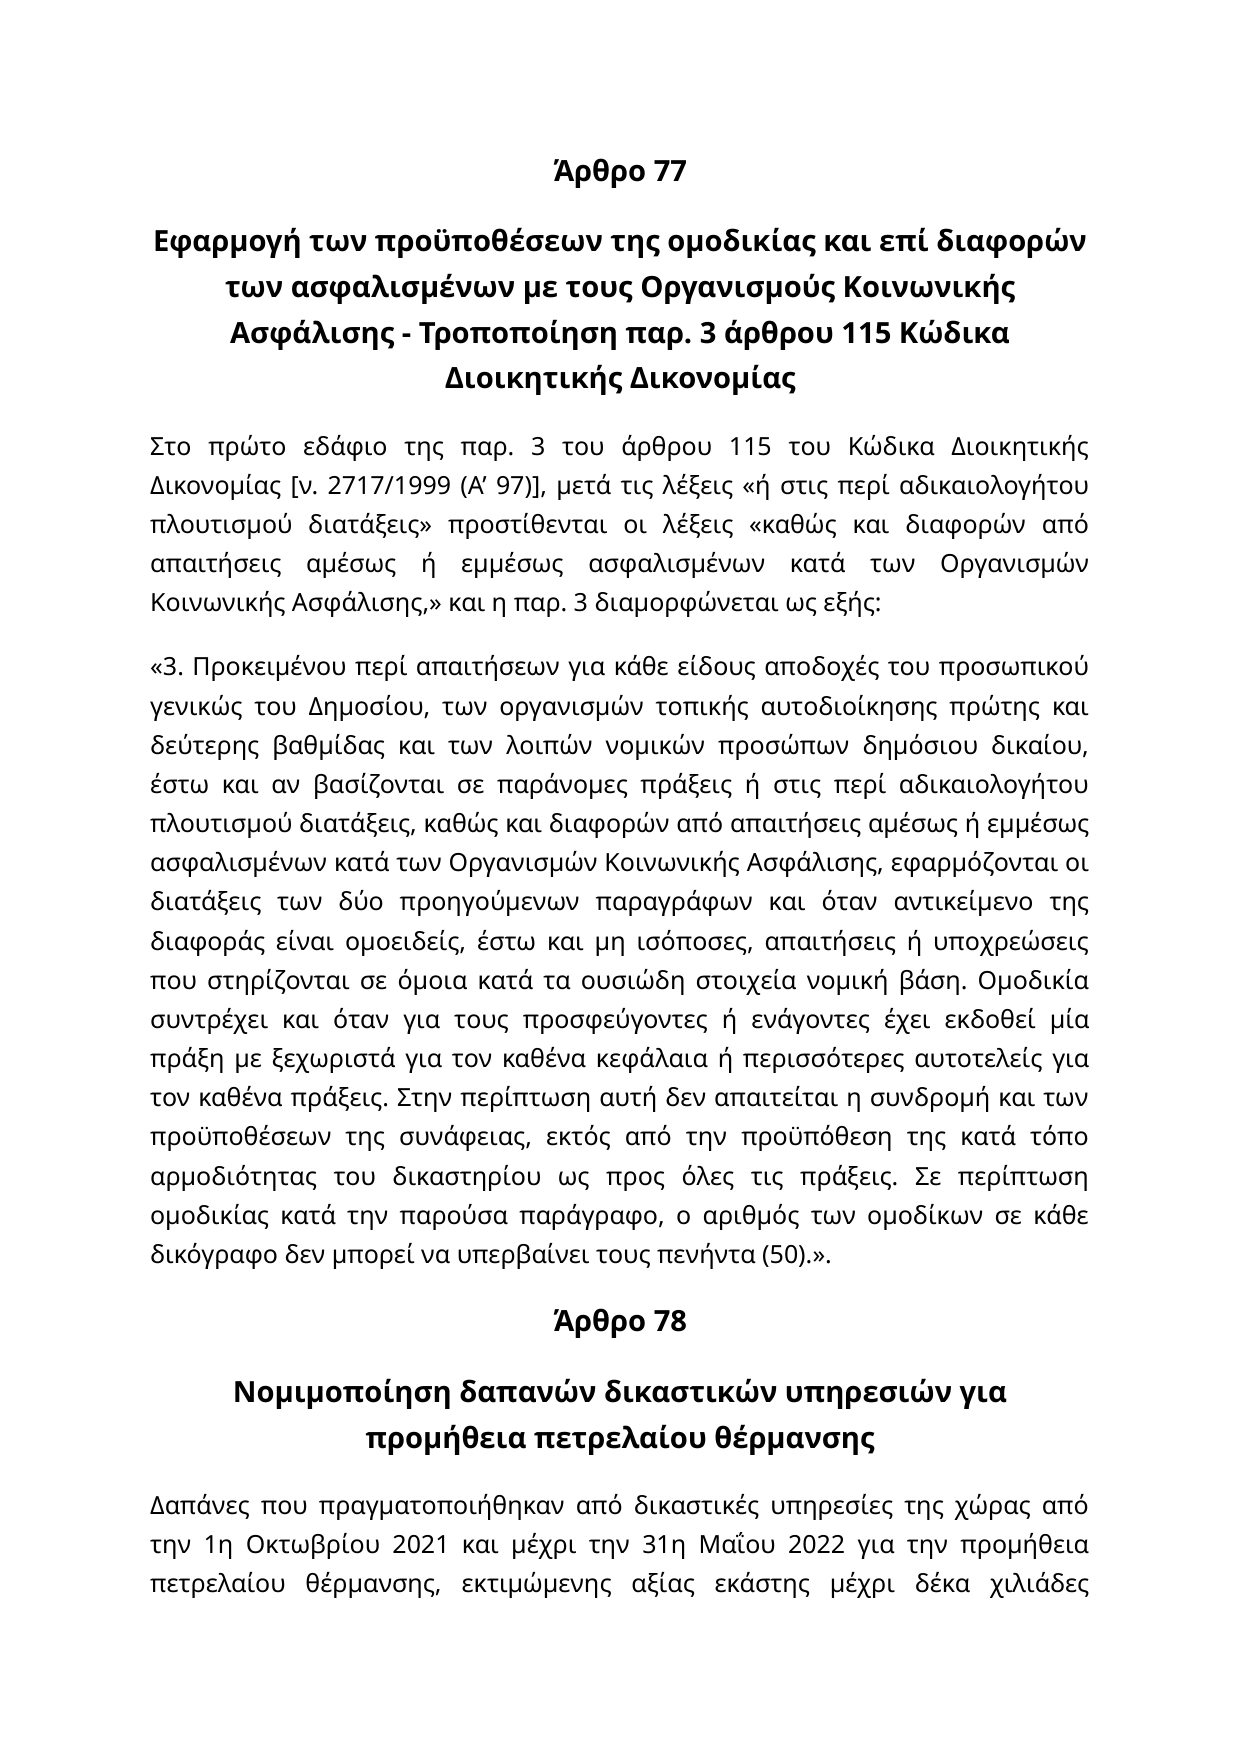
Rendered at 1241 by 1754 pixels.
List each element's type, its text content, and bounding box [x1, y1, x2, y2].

subtitle Άρθρο 77 [150, 150, 1090, 190]
subtitle Νομιμοποίηση δαπανών δικαστικών υπηρεσιών για προμήθεια πετρελαίου θέρμανσης [150, 1371, 1090, 1457]
subtitle Εφαρμογή των προϋποθέσεων της ομοδικίας και επί διαφορών των ασφαλισμένων με τους Οργανισμούς Κοινωνικής Ασφάλισης - Τροποποίηση παρ. 3 άρθρου 115 Κώδικα Διοικητικής Δικονομίας [150, 221, 1090, 397]
text Στο πρώτο εδάφιο της παρ. 3 του άρθρου 115 του Κώδικα Διοικητικής Δικονομίας [ν. 2717/1999 (Α’ 97)], μετά τις λέξεις «ή στις περί αδικαιολογήτου πλουτισμού διατάξεις» προστίθενται οι λέξεις «καθώς και διαφορών από απαιτήσεις αμέσως ή εμμέσως ασφαλισμένων κατά των Οργανισμών Κοινωνικής Ασφάλισης,» και η παρ. 3 διαμορφώνεται ως εξής: [150, 428, 1090, 619]
text Δαπάνες που πραγματοποιήθηκαν από δικαστικές υπηρεσίες της χώρας από την 1η Οκτωβρίου 2021 και μέχρι την 31η Μαΐου 2022 για την προμήθεια πετρελαίου θέρμανσης, εκτιμώμενης αξίας εκάστης μέχρι δέκα χιλιάδες [150, 1487, 1090, 1600]
subtitle Άρθρο 78 [150, 1301, 1090, 1340]
text «3. Προκειμένου περί απαιτήσεων για κάθε είδους αποδοχές του προσωπικού γενικώς του Δημοσίου, των οργανισμών τοπικής αυτοδιοίκησης πρώτης και δεύτερης βαθμίδας και των λοιπών νομικών προσώπων δημόσιου δικαίου, έστω και αν βασίζονται σε παράνομες πράξεις ή στις περί αδικαιολογήτου πλουτισμού διατάξεις, καθώς και διαφορών από απαιτήσεις αμέσως ή εμμέσως ασφαλισμένων κατά των Οργανισμών Κοινωνικής Ασφάλισης, εφαρμόζονται οι διατάξεις των δύο προηγούμενων παραγράφων και όταν αντικείμενο της διαφοράς είναι ομοειδείς, έστω και μη ισόποσες, απαιτήσεις ή υποχρεώσεις που στηρίζονται σε όμοια κατά τα ουσιώδη στοιχεία νομική βάση. Ομοδικία συντρέχει και όταν για τους προσφεύγοντες ή ενάγοντες έχει εκδοθεί μία πράξη με ξεχωριστά για τον καθένα κεφάλαια ή περισσότερες αυτοτελείς για τον καθένα πράξεις. Στην περίπτωση αυτή δεν απαιτείται η συνδρομή και των προϋποθέσεων της συνάφειας, εκτός από την προϋπόθεση της κατά τόπο αρμοδιότητας του δικαστηρίου ως προς όλες τις πράξεις. Σε περίπτωση ομοδικίας κατά την παρούσα παράγραφο, ο αριθμός των ομοδίκων σε κάθε δικόγραφο δεν μπορεί να υπερβαίνει τους πενήντα (50).». [150, 649, 1090, 1271]
